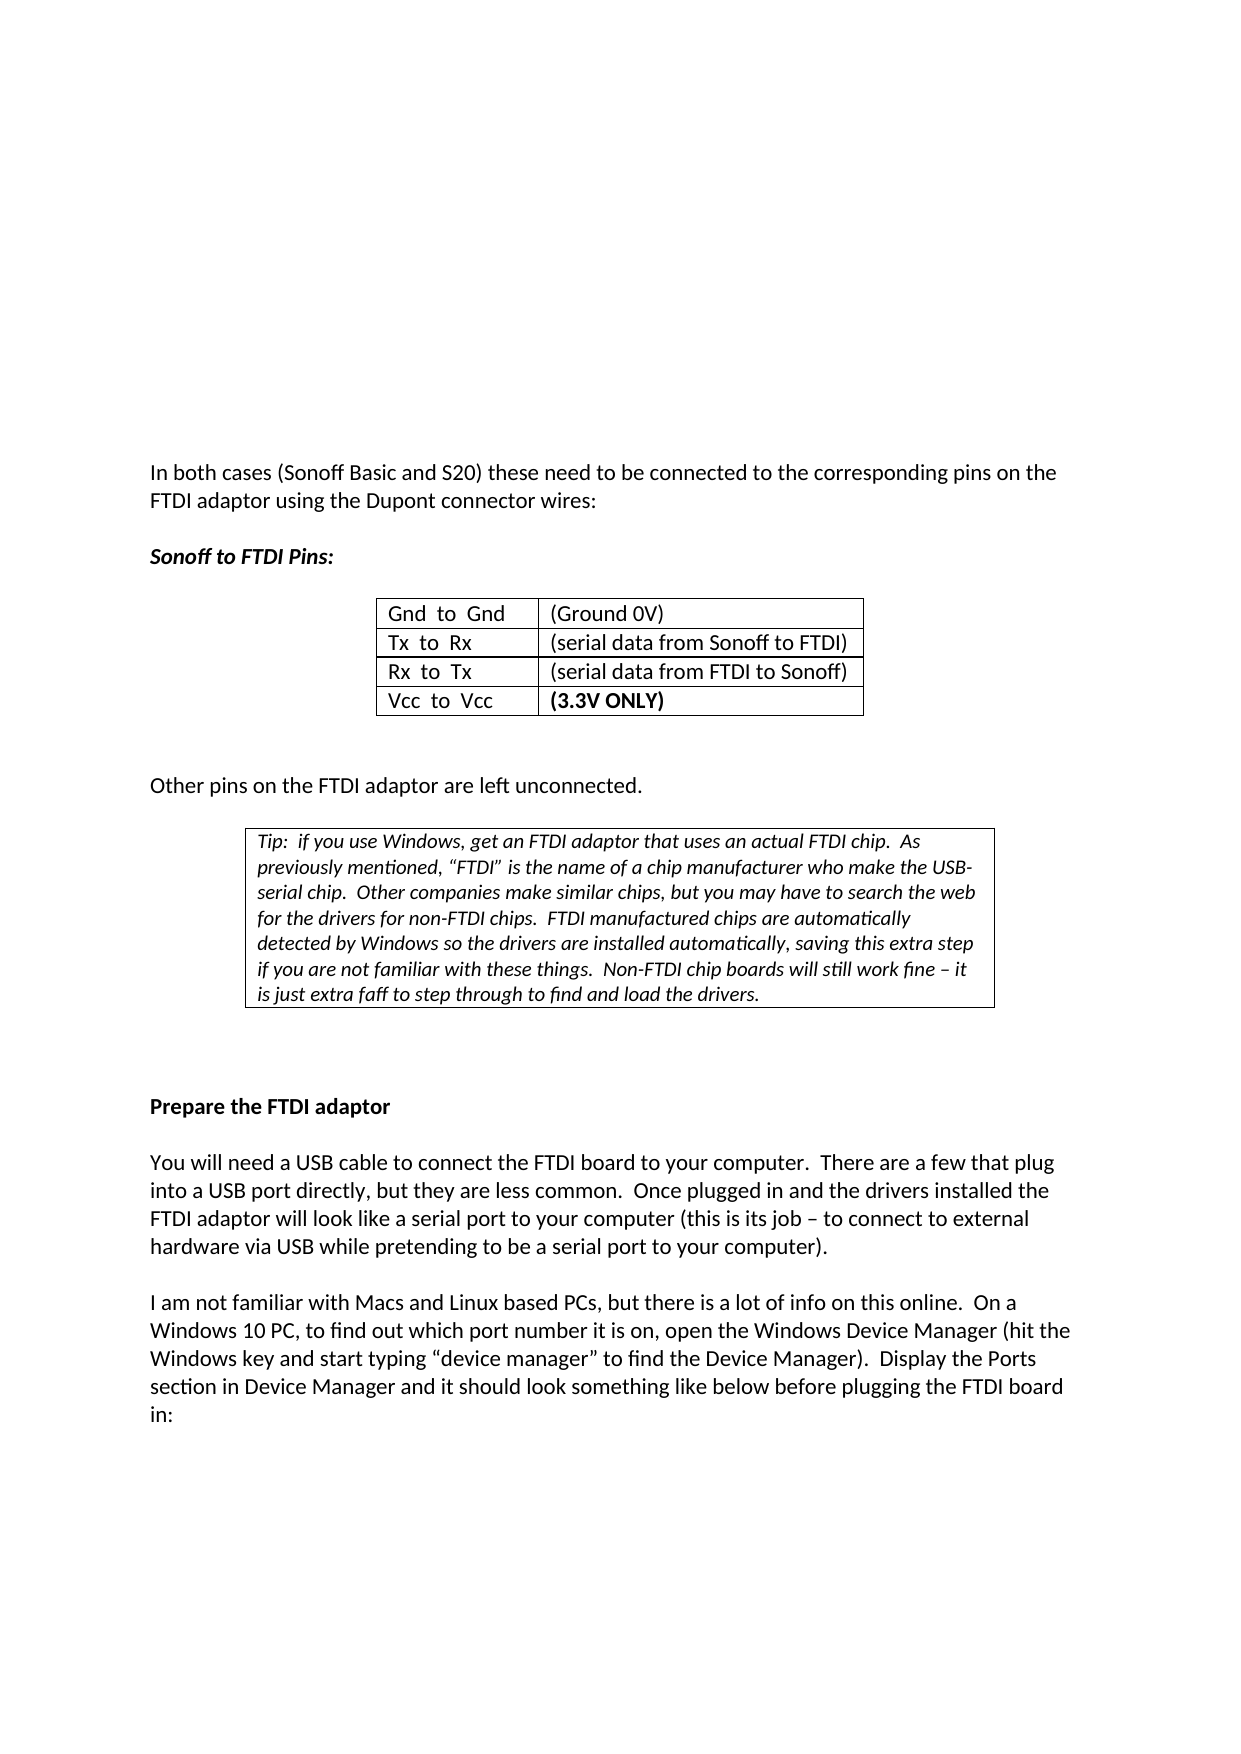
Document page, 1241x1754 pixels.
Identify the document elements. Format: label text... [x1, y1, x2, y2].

table_cell (3.3V ONLY) [539, 687, 863, 714]
text In both cases (Sonoff Basic and S20) these need to be connected to the corresponding pins on the FTDI adaptor using the Dupont connector wires: [150, 458, 1090, 514]
table_header Gnd to Gnd [377, 599, 538, 627]
table_cell (serial data from Sonoff to FTDI) [539, 629, 863, 656]
text Sonoff to FTDI Pins: [150, 542, 1090, 570]
table_cell (serial data from FTDI to Sonoff) [539, 658, 863, 686]
text Other pins on the FTDI adaptor are left unconnected. [150, 772, 1090, 800]
table_header Tip: if you use Windows, get an FTDI adaptor that uses an actual FTDI chip. As previously mentioned, “FTDI” is the name of a chip manufacturer who make the USB-serial chip. Other companies make similar chips, but you may have to search the web for the drivers for non-FTDI chips. FTDI manufactured chips are automatically detected by Windows so the drivers are installed automatically, saving this extra step if you are not familiar with these things. Non-FTDI chip boards will still work fine – it is just extra faff to step through to find and load the drivers. [246, 829, 994, 1007]
table_cell Rx to Tx [377, 658, 538, 686]
text You will need a USB cable to connect the FTDI board to your computer. There are a few that plug into a USB port directly, but they are less common. Once plugged in and the drivers installed the FTDI adaptor will look like a serial port to your computer (this is its job – to connect to external hardware via USB while pretending to be a serial port to your computer). [150, 1148, 1090, 1260]
table_cell Tx to Rx [377, 629, 538, 656]
table_cell Vcc to Vcc [377, 687, 538, 714]
table_header (Ground 0V) [539, 599, 863, 627]
text Prepare the FTDI adaptor [150, 1092, 1090, 1120]
text I am not familiar with Macs and Linux based PCs, but there is a lot of info on this online. On a Windows 10 PC, to find out which port number it is on, open the Windows Device Manager (hit the Windows key and start typing “device manager” to find the Device Manager). Display the Ports section in Device Manager and it should look something like below before plugging the FTDI board in: [150, 1288, 1090, 1428]
